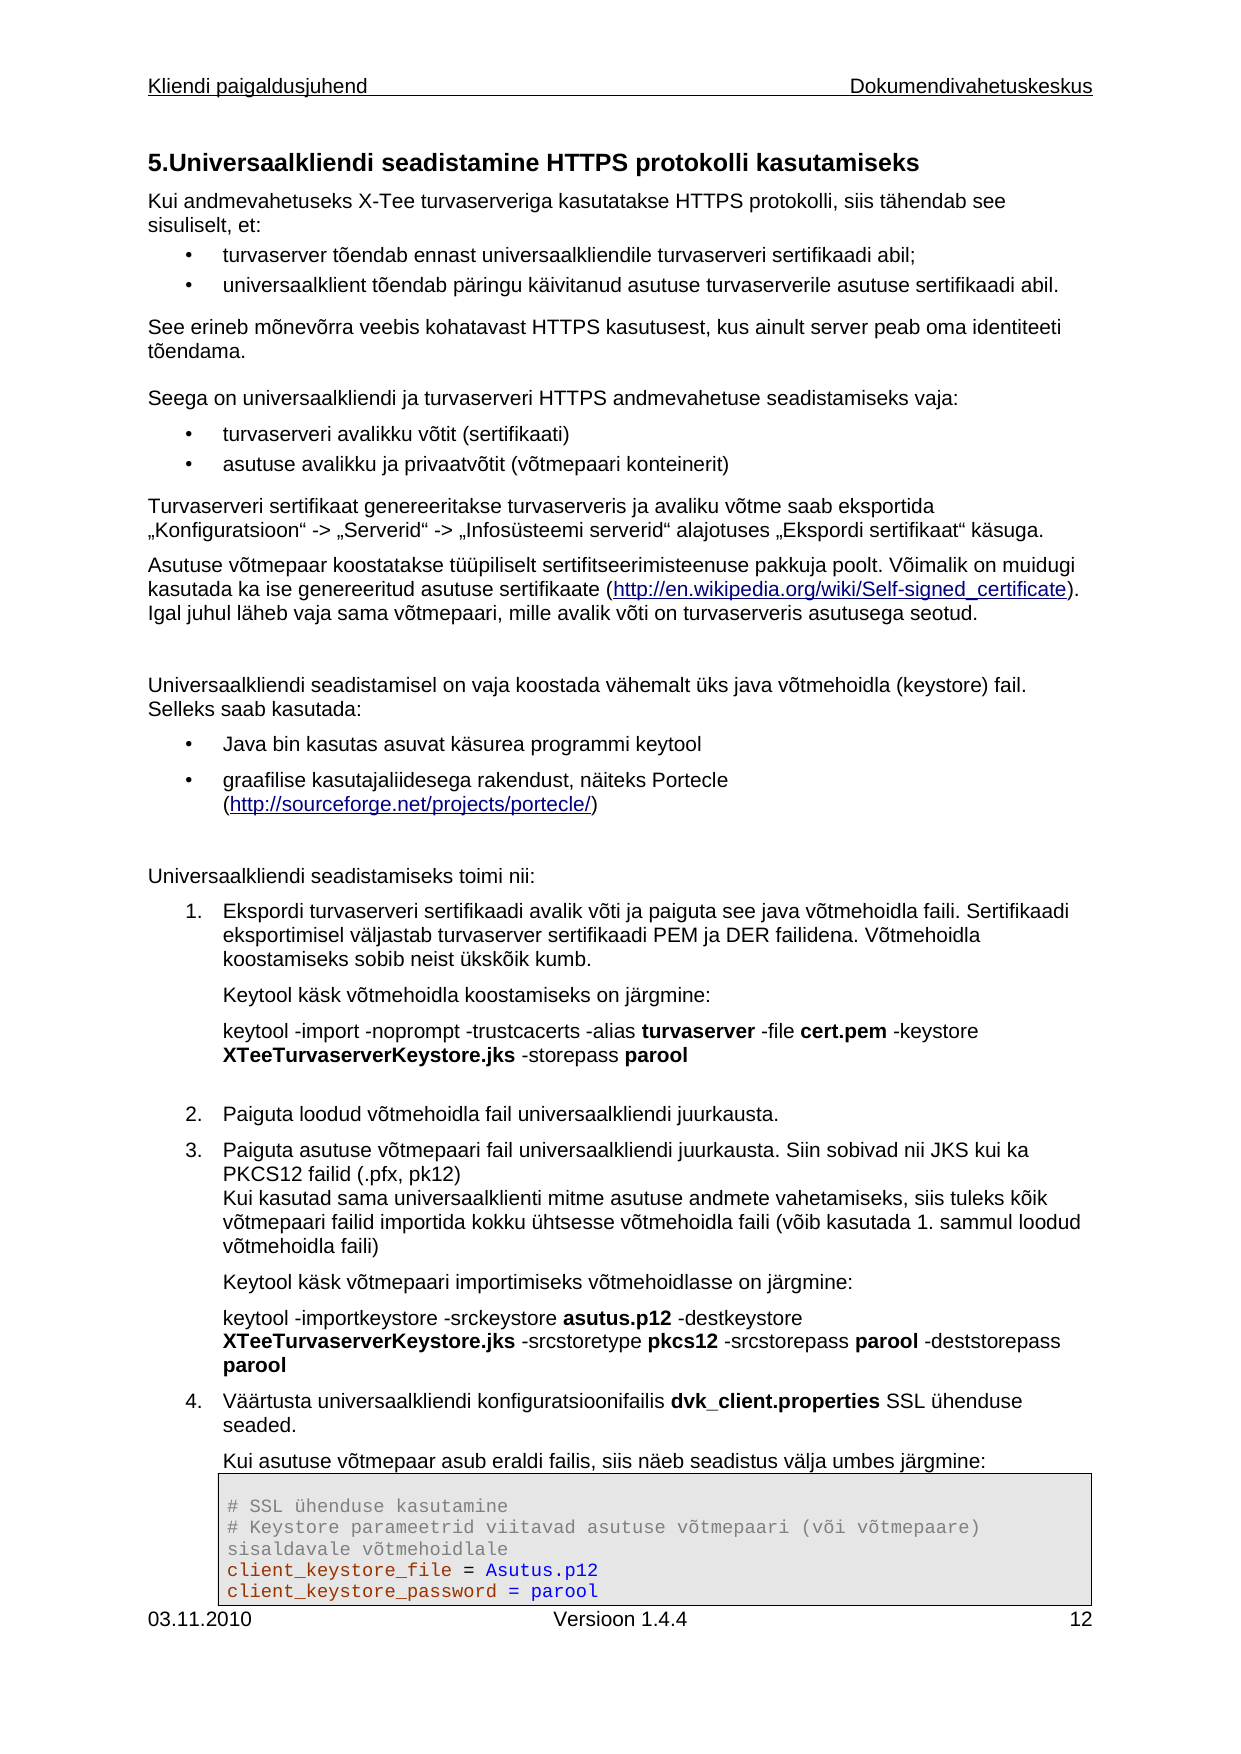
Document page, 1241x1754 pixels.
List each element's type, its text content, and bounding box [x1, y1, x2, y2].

list Paiguta asutuse võtmepaari fail universaalkliendi juurkausta. Siin sobivad nii JKS kui ka PKCS12 failid (.pfx, pk12) Kui kasutad sama universaalklienti mitme asutuse andmete vahetamiseks, siis tuleks kõik võtmepaari failid importida kokku ühtsesse võtmehoidla faili (võib kasutada 1. sammul loodud võtmehoidla faili) [185, 1138, 1093, 1258]
list turvaserveri avalikku võtit (sertifikaati) [185, 422, 1093, 446]
text # Keystore parameetrid viitavad asutuse võtmepaari (või võtmepaare) sisaldavale võtmehoidlale [219, 1515, 1091, 1558]
text Kui andmevahetuseks X-Tee turvaserveriga kasutatakse HTTPS protokolli, siis tähendab see sisuliselt, et: [148, 189, 1093, 237]
subtitle Universaalkliendi seadistamine HTTPS protokolli kasutamiseks [148, 148, 1093, 176]
list keytool -import -noprompt -trustcacerts -alias turvaserver -file cert.pem -keystore XTeeTurvaserverKeystore.jks -storepass parool [185, 1019, 1093, 1091]
text client_keystore_password = parool [219, 1579, 1091, 1605]
list universaalklient tõendab päringu käivitanud asutuse turvaserverile asutuse sertifikaadi abil. [185, 273, 1093, 297]
list keytool -importkeystore -srckeystore asutus.p12 -destkeystore XTeeTurvaserverKeystore.jks -srcstoretype pkcs12 -srcstorepass parool -deststorepass parool [185, 1305, 1093, 1377]
list Paiguta loodud võtmehoidla fail universaalkliendi juurkausta. [185, 1102, 1093, 1126]
text # SSL ühenduse kasutamine [219, 1494, 1091, 1515]
list graafilise kasutajaliidesega rakendust, näiteks Portecle (http://sourceforge.net/projects/portecle/) [185, 768, 1093, 816]
text Seega on universaalkliendi ja turvaserveri HTTPS andmevahetuse seadistamiseks vaja: [148, 386, 1093, 410]
list turvaserver tõendab ennast universaalkliendile turvaserveri sertifikaadi abil; [185, 243, 1093, 267]
list Väärtusta universaalkliendi konfiguratsioonifailis dvk_client.properties SSL ühenduse seaded. [185, 1389, 1093, 1437]
text Universaalkliendi seadistamisel on vaja koostada vähemalt üks java võtmehoidla (keystore) fail. Selleks saab kasutada: [148, 672, 1093, 720]
text Turvaserveri sertifikaat genereeritakse turvaserveris ja avaliku võtme saab eksportida „Konfiguratsioon“ -> „Serverid“ -> „Infosüsteemi serverid“ alajotuses „Ekspordi sertifikaat“ käsuga. [148, 493, 1093, 541]
list Keytool käsk võtmehoidla koostamiseks on järgmine: [185, 983, 1093, 1007]
text Universaalkliendi seadistamiseks toimi nii: [148, 863, 1093, 887]
list asutuse avalikku ja privaatvõtit (võtmepaari konteinerit) [185, 452, 1093, 476]
text See erineb mõnevõrra veebis kohatavast HTTPS kasutusest, kus ainult server peab oma identiteeti tõendama. [148, 314, 1093, 362]
text Asutuse võtmepaar koostatakse tüüpiliselt sertifitseerimisteenuse pakkuja poolt. Võimalik on muidugi kasutada ka ise genereeritud asutuse sertifikaate (http://en.wikipedia.org/wiki/Self-signed_certificate). Igal juhul läheb vaja sama võtmepaari, mille avalik võti on turvaserveris asutusega seotud. [148, 553, 1093, 625]
list Kui asutuse võtmepaar asub eraldi failis, siis näeb seadistus välja umbes järgmine: [185, 1449, 1093, 1473]
list Java bin kasutas asuvat käsurea programmi keytool [185, 732, 1093, 756]
list Keytool käsk võtmepaari importimiseks võtmehoidlasse on järgmine: [185, 1269, 1093, 1293]
text client_keystore_file = Asutus.p12 [219, 1558, 1091, 1579]
list Ekspordi turvaserveri sertifikaadi avalik võti ja paiguta see java võtmehoidla faili. Sertifikaadi eksportimisel väljastab turvaserver sertifikaadi PEM ja DER failidena. Võtmehoidla koostamiseks sobib neist ükskõik kumb. [185, 899, 1093, 971]
